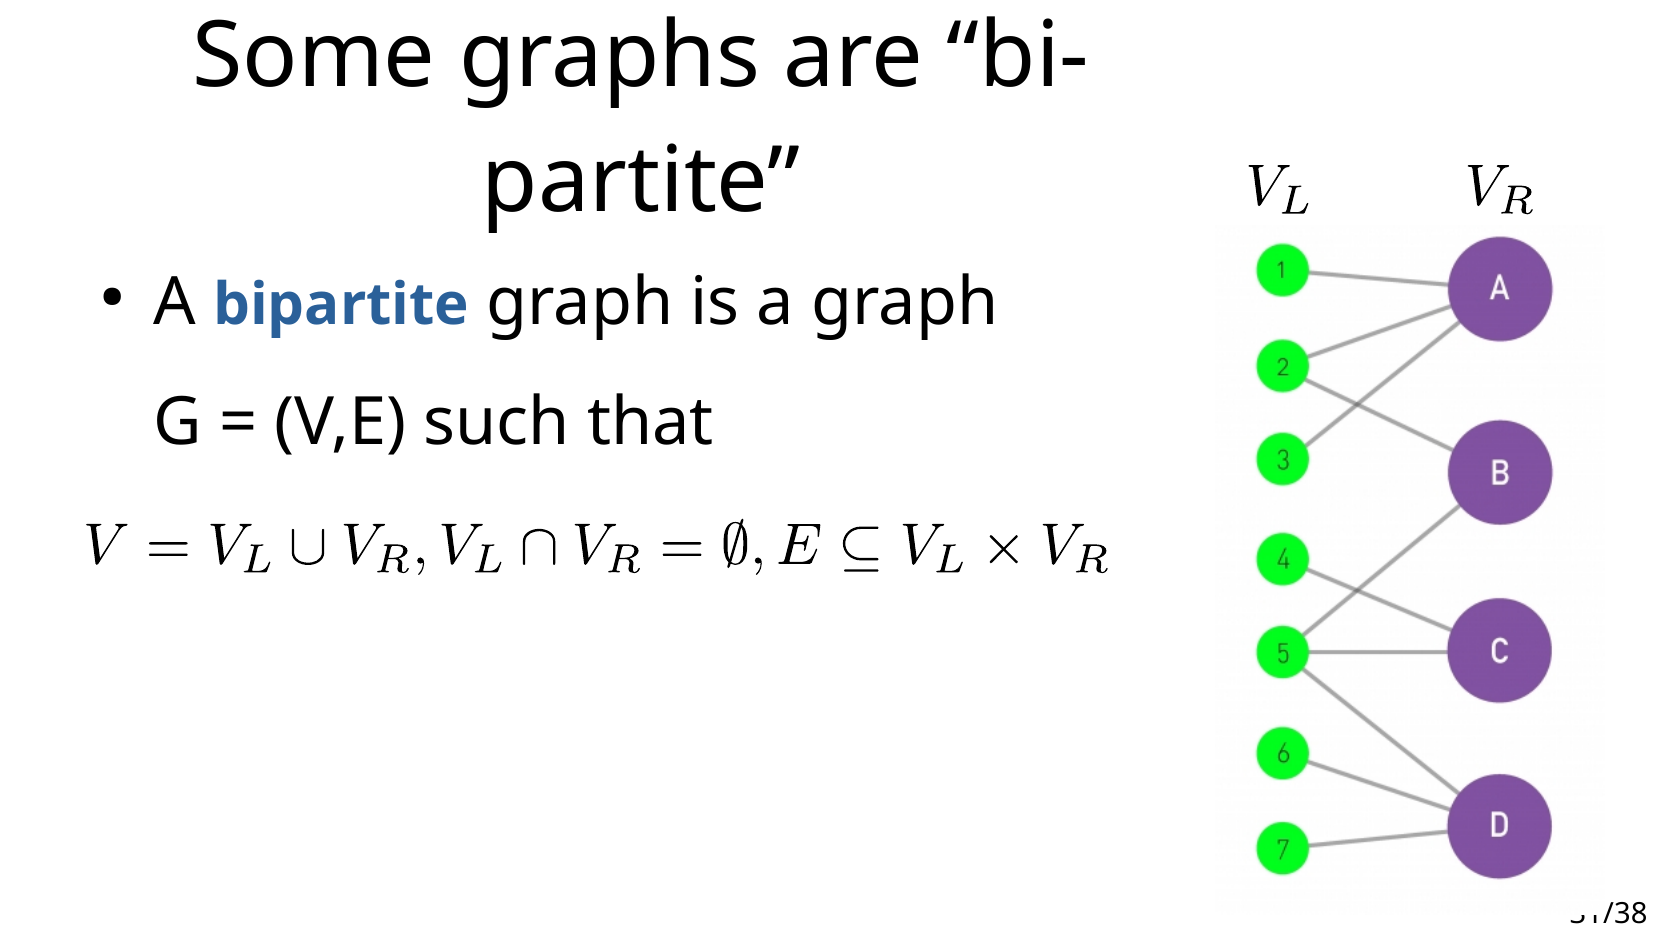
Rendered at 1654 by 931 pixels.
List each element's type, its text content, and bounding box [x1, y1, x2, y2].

list A bipartite graph is a graph G = (V,E) such that [82, 253, 1215, 793]
picture [1215, 225, 1605, 915]
text_box [1245, 165, 1311, 214]
text_box [82, 518, 1109, 576]
text_box [1464, 165, 1534, 215]
title Some graphs are “bi-partite” [82, 1, 1201, 226]
